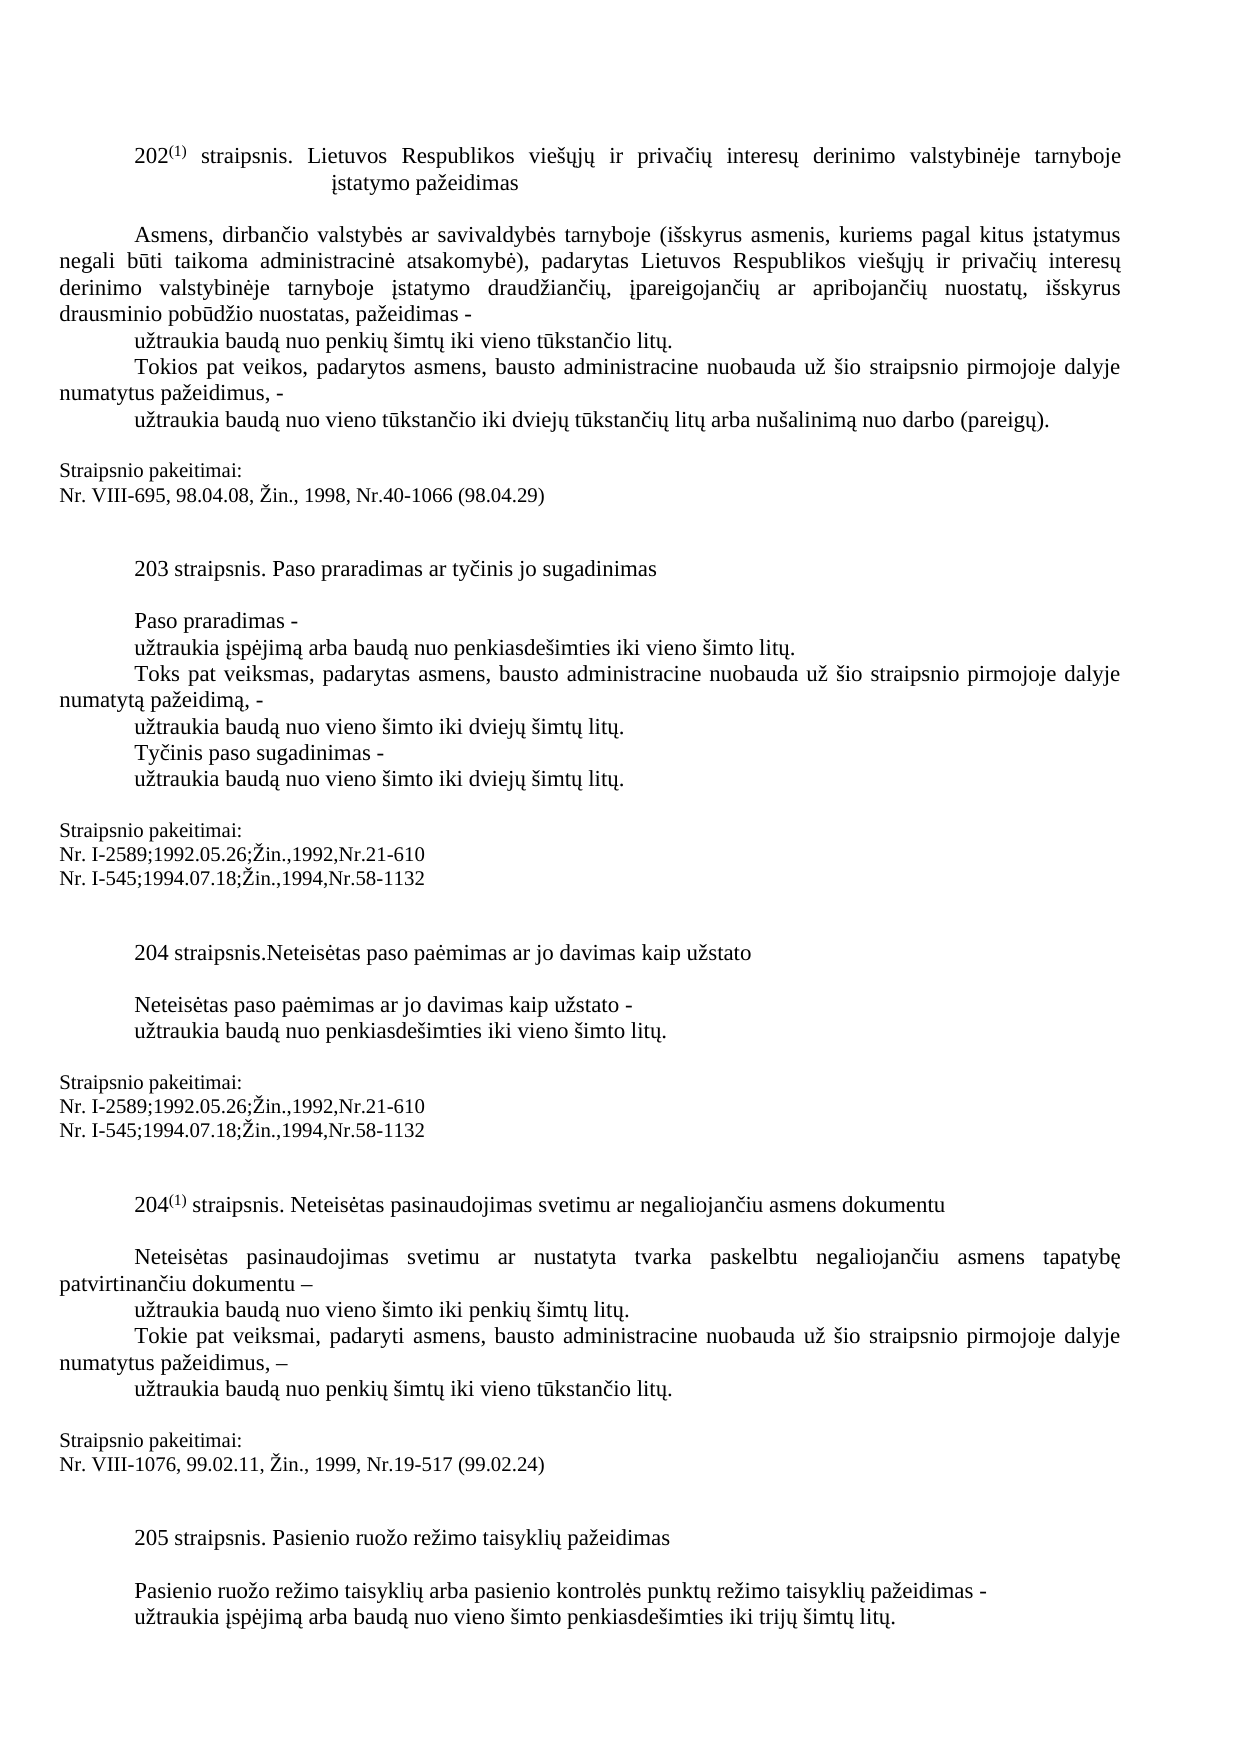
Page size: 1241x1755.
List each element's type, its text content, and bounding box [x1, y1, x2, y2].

text Nr. I-2589;1992.05.26;Žin.,1992,Nr.21-610 [59, 1094, 1122, 1118]
text užtraukia baudą nuo penkių šimtų iki vieno tūkstančio litų. [59, 327, 1122, 353]
text Straipsnio pakeitimai: [59, 1070, 1122, 1094]
text užtraukia baudą nuo vieno tūkstančio iki dviejų tūkstančių litų arba nušalinimą nuo darbo (pareigų). [59, 406, 1122, 432]
text Tyčinis paso sugadinimas - [59, 739, 1122, 766]
text Pasienio ruožo režimo taisyklių arba pasienio kontrolės punktų režimo taisyklių pažeidimas - [59, 1577, 1122, 1603]
text užtraukia baudą nuo vieno šimto iki dviejų šimtų litų. [59, 766, 1122, 792]
text Straipsnio pakeitimai: [59, 818, 1122, 842]
text Neteisėtas pasinaudojimas svetimu ar nustatyta tvarka paskelbtu negaliojančiu asmens tapatybę patvirtinančiu dokumentu – [59, 1243, 1122, 1296]
text Nr. I-545;1994.07.18;Žin.,1994,Nr.58-1132 [59, 866, 1122, 890]
text Asmens, dirbančio valstybės ar savivaldybės tarnyboje (išskyrus asmenis, kuriems pagal kitus įstatymus negali būti taikoma administracinė atsakomybė), padarytas Lietuvos Respublikos viešųjų ir privačių interesų derinimo valstybinėje tarnyboje įstatymo draudžiančių, įpareigojančių ar apribojančių nuostatų, išskyrus drausminio pobūdžio nuostatas, pažeidimas - [59, 221, 1122, 327]
text užtraukia įspėjimą arba baudą nuo penkiasdešimties iki vieno šimto litų. [59, 634, 1122, 660]
text užtraukia baudą nuo penkiasdešimties iki vieno šimto litų. [59, 1018, 1122, 1044]
text Nr. I-2589;1992.05.26;Žin.,1992,Nr.21-610 [59, 842, 1122, 866]
text užtraukia baudą nuo penkių šimtų iki vieno tūkstančio litų. [59, 1375, 1122, 1401]
text Tokios pat veikos, padarytos asmens, bausto administracine nuobauda už šio straipsnio pirmojoje dalyje numatytus pažeidimus, - [59, 353, 1122, 406]
text 202(1) straipsnis. Lietuvos Respublikos viešųjų ir privačių interesų derinimo valstybinėje tarnyboje įstatymo pažeidimas [134, 142, 1122, 195]
text Neteisėtas paso paėmimas ar jo davimas kaip užstato - [59, 991, 1122, 1018]
text Straipsnio pakeitimai: [59, 1428, 1122, 1452]
text 204(1) straipsnis. Neteisėtas pasinaudojimas svetimu ar negaliojančiu asmens dokumentu [134, 1191, 1122, 1217]
text Paso praradimas - [59, 607, 1122, 634]
text užtraukia baudą nuo vieno šimto iki penkių šimtų litų. [59, 1296, 1122, 1322]
text užtraukia baudą nuo vieno šimto iki dviejų šimtų litų. [59, 713, 1122, 739]
text Nr. VIII-1076, 99.02.11, Žin., 1999, Nr.19-517 (99.02.24) [59, 1452, 1122, 1476]
text Toks pat veiksmas, padarytas asmens, bausto administracine nuobauda už šio straipsnio pirmojoje dalyje numatytą pažeidimą, - [59, 660, 1122, 713]
text užtraukia įspėjimą arba baudą nuo vieno šimto penkiasdešimties iki trijų šimtų litų. [59, 1603, 1122, 1629]
text Straipsnio pakeitimai: [59, 458, 1122, 482]
text 205 straipsnis. Pasienio ruožo režimo taisyklių pažeidimas [59, 1524, 1122, 1550]
text 204 straipsnis.Neteisėtas paso paėmimas ar jo davimas kaip užstato [59, 938, 1122, 965]
text Nr. I-545;1994.07.18;Žin.,1994,Nr.58-1132 [59, 1118, 1122, 1142]
text Nr. VIII-695, 98.04.08, Žin., 1998, Nr.40-1066 (98.04.29) [59, 482, 1122, 507]
text Tokie pat veiksmai, padaryti asmens, bausto administracine nuobauda už šio straipsnio pirmojoje dalyje numatytus pažeidimus, – [59, 1322, 1122, 1375]
text 203 straipsnis. Paso praradimas ar tyčinis jo sugadinimas [59, 555, 1122, 581]
